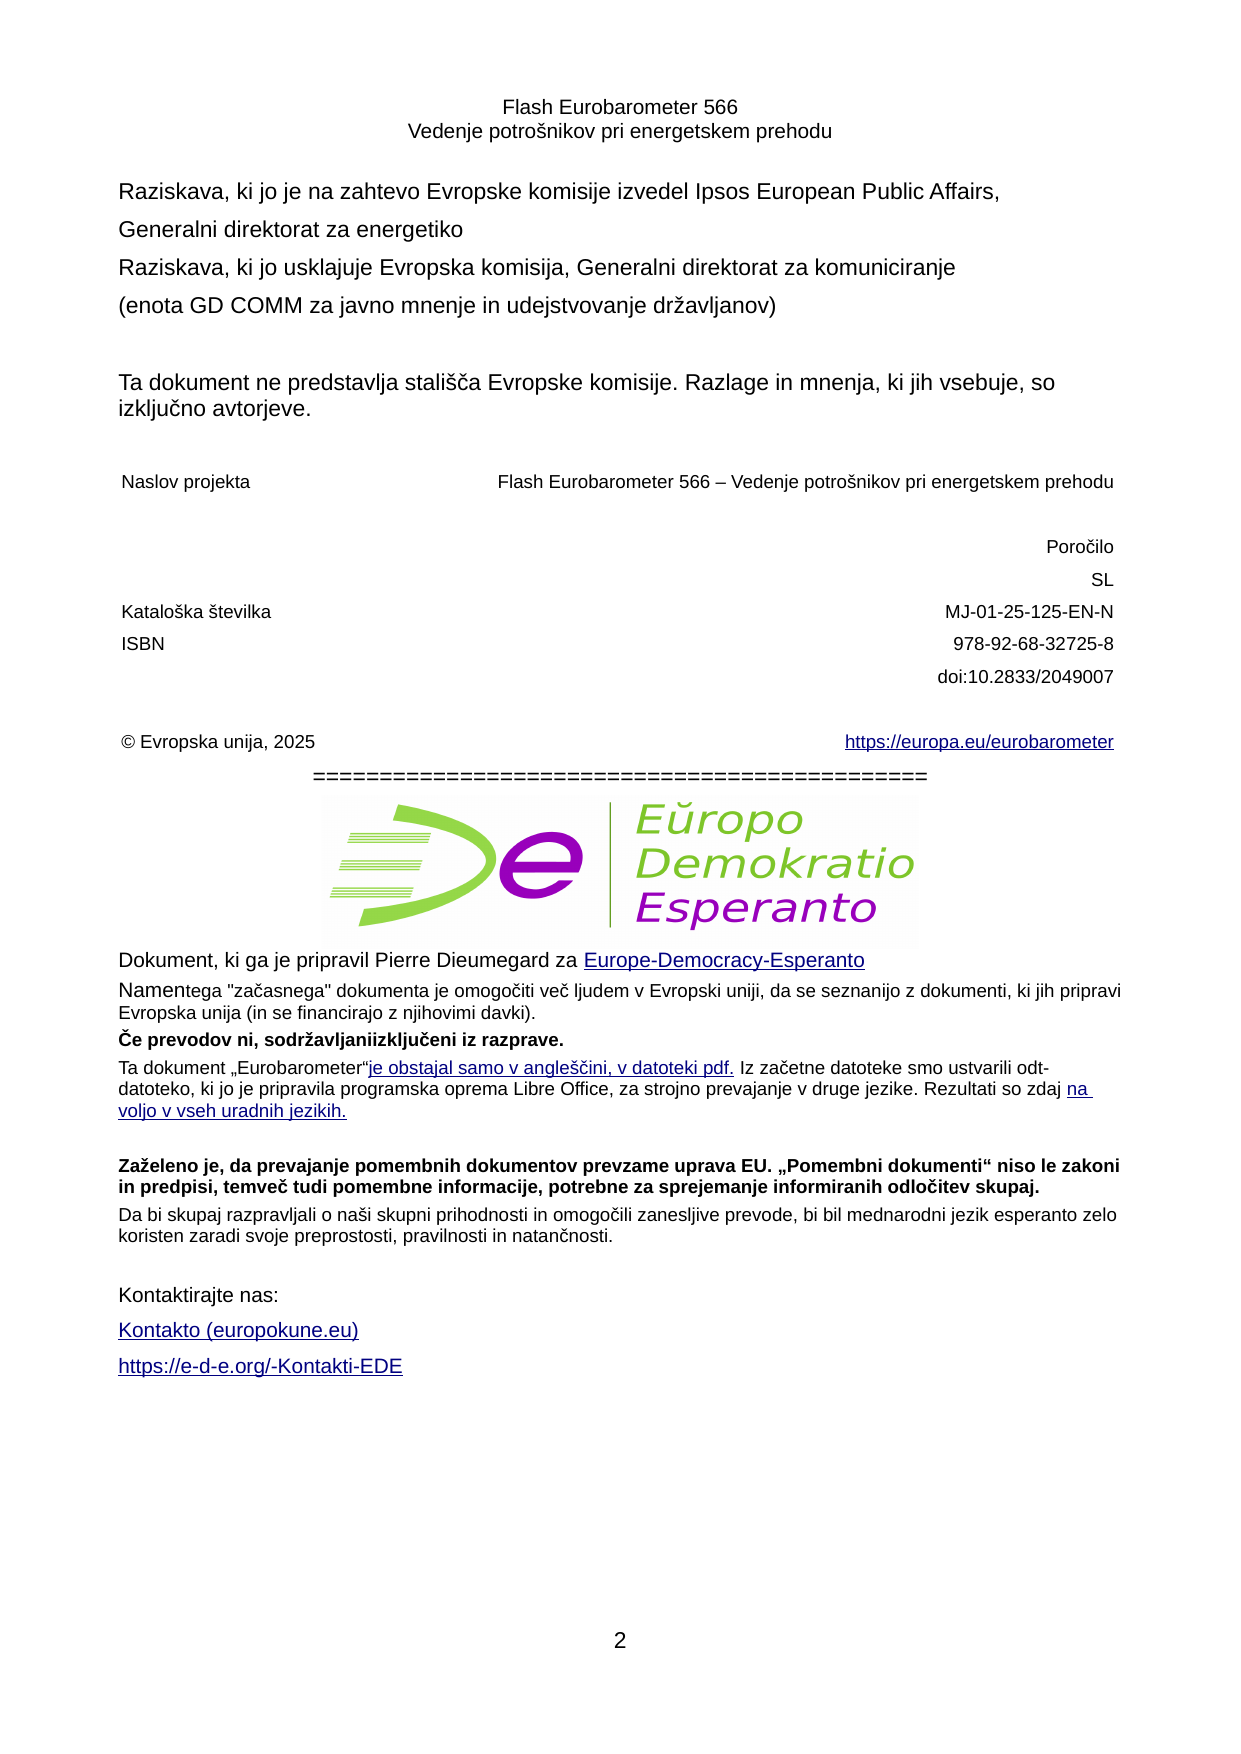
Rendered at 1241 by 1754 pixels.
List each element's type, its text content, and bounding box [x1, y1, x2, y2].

text Kontakto (europokune.eu) [118, 1318, 1122, 1342]
table_cell doi:10.2833/2049007 [444, 660, 1117, 693]
text Zaželeno je, da prevajanje pomembnih dokumentov prevzame uprava EU. „Pomembni dokumenti“ niso le zakoni in predpisi, temveč tudi pomembne informacije, potrebne za sprejemanje informiranih odločitev skupaj. [118, 1154, 1122, 1198]
table_cell [444, 693, 1117, 725]
text Če prevodov ni, sodržavljaniizključeni iz razprave. [118, 1029, 1122, 1051]
text Ta dokument ne predstavlja stališča Evropske komisije. Razlage in mnenja, ki jih vsebuje, so izključno avtorjeve. [118, 369, 1122, 422]
table_cell [118, 693, 444, 725]
text ============================================== [118, 763, 1122, 790]
text Raziskava, ki jo je na zahtevo Evropske komisije izvedel Ipsos European Public Affairs, [118, 178, 1122, 204]
table_cell Poročilo [444, 531, 1117, 563]
text Namentega "začasnega" dokumenta je omogočiti več ljudem v Evropski uniji, da se seznanijo z dokumenti, ki jih pripravi Evropska unija (in se financirajo z njihovimi davki). [118, 978, 1122, 1023]
text Ta dokument „Eurobarometer“je obstajal samo v angleščini, v datoteki pdf. Iz začetne datoteke smo ustvarili odt-datoteko, ki jo je pripravila programska oprema Libre Office, za strojno prevajanje v druge jezike. Rezultati so zdaj na voljo v vseh uradnih jezikih. [118, 1057, 1122, 1121]
table_cell Kataloška številka [118, 595, 444, 628]
table_cell [118, 498, 444, 531]
text Kontaktirajte nas: [118, 1282, 1122, 1306]
table_cell [118, 563, 444, 595]
table_cell ISBN [118, 628, 444, 660]
picture [321, 795, 919, 949]
text Dokument, ki ga je pripravil Pierre Dieumegard za Europe-Democracy-Esperanto [118, 945, 1122, 972]
table_cell [118, 660, 444, 693]
table_header Flash Eurobarometer 566 – Vedenje potrošnikov pri energetskem prehodu [444, 466, 1117, 498]
text https://e-d-e.org/-Kontakti-EDE [118, 1354, 1122, 1378]
table_cell [444, 498, 1117, 531]
table_cell MJ-01-25-125-EN-N [444, 595, 1117, 628]
table_cell SL [444, 563, 1117, 595]
text Raziskava, ki jo usklajuje Evropska komisija, Generalni direktorat za komuniciranje [118, 254, 1122, 281]
table_cell [118, 531, 444, 563]
text Da bi skupaj razpravljali o naši skupni prihodnosti in omogočili zanesljive prevode, bi bil mednarodni jezik esperanto zelo koristen zaradi svoje preprostosti, pravilnosti in natančnosti. [118, 1203, 1122, 1247]
table_cell 978-92-68-32725-8 [444, 628, 1117, 660]
text Generalni direktorat za energetiko [118, 216, 1122, 242]
text (enota GD COMM za javno mnenje in udejstvovanje državljanov) [118, 292, 1122, 319]
table_cell https://europa.eu/eurobarometer [444, 725, 1117, 757]
table_cell © Evropska unija, 2025 [118, 725, 444, 757]
table_header Naslov projekta [118, 466, 444, 498]
